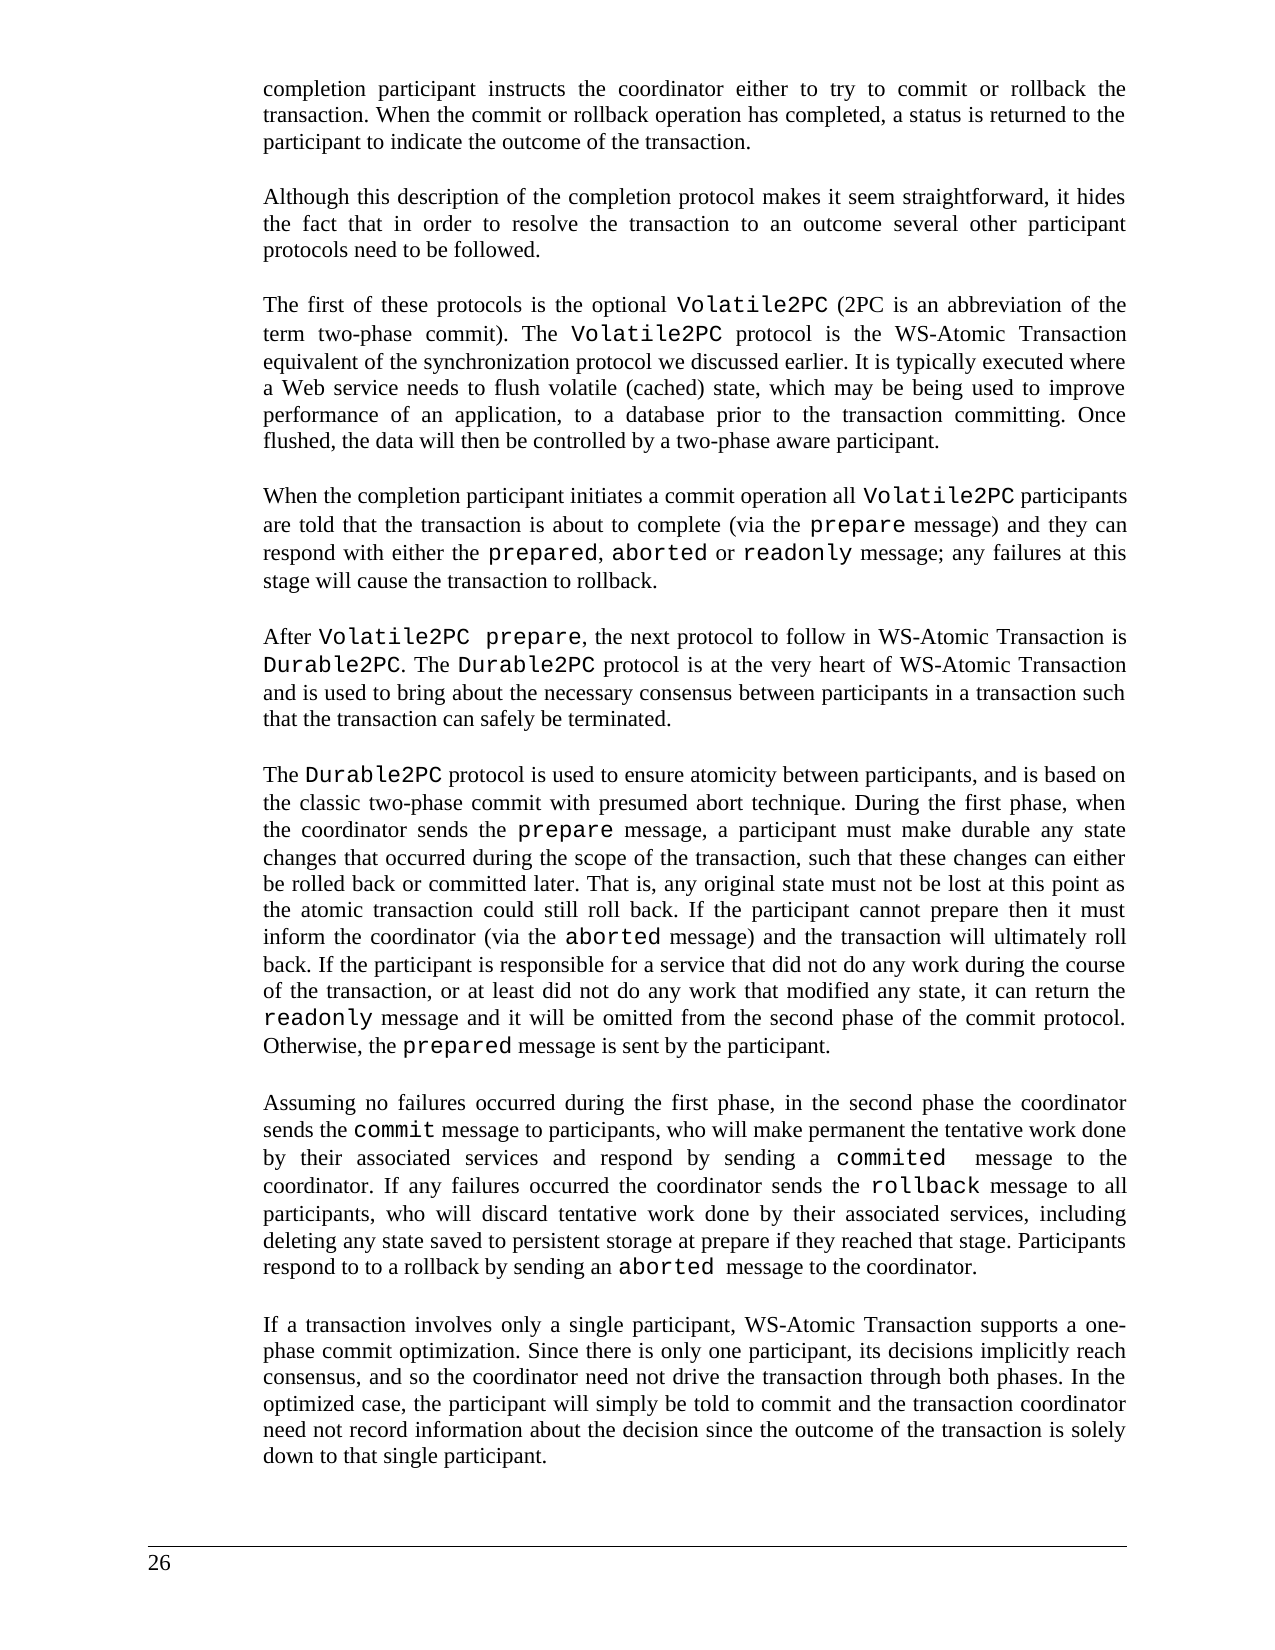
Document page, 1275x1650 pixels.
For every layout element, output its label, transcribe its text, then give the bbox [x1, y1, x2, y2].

text When the completion participant initiates a commit operation all Volatile2PC participants are told that the transaction is about to complete (via the prepare message) and they can respond with either the prepared, aborted or readonly message; any failures at this stage will cause the transaction to rollback. [263, 482, 1127, 593]
text The Durable2PC protocol is used to ensure atomicity between participants, and is based on the classic two-phase commit with presumed abort technique. During the first phase, when the coordinator sends the prepare message, a participant must make durable any state changes that occurred during the scope of the transaction, such that these changes can either be rolled back or committed later. That is, any original state must not be lost at this point as the atomic transaction could still roll back. If the participant cannot prepare then it must inform the coordinator (via the aborted message) and the transaction will ultimately roll back. If the participant is responsible for a service that did not do any work during the course of the transaction, or at least did not do any work that modified any state, it can return the readonly message and it will be omitted from the second phase of the commit protocol. Otherwise, the prepared message is sent by the participant. [263, 761, 1127, 1060]
text After Volatile2PC prepare, the next protocol to follow in WS-Atomic Transaction is Durable2PC. The Durable2PC protocol is at the very heart of WS-Atomic Transaction and is used to bring about the necessary consensus between participants in a transaction such that the transaction can safely be terminated. [263, 623, 1127, 732]
text Although this description of the completion protocol makes it seem straightforward, it hides the fact that in order to resolve the transaction to an outcome several other participant protocols need to be followed. [263, 183, 1127, 262]
text If a transaction involves only a single participant, WS-Atomic Transaction supports a one-phase commit optimization. Since there is only one participant, its decisions implicitly reach consensus, and so the coordinator need not drive the transaction through both phases. In the optimized case, the participant will simply be told to commit and the transaction coordinator need not record information about the decision since the outcome of the transaction is solely down to that single participant. [263, 1311, 1127, 1469]
text completion participant instructs the coordinator either to try to commit or rollback the transaction. When the commit or rollback operation has completed, a status is returned to the participant to indicate the outcome of the transaction. [263, 75, 1127, 154]
text The first of these protocols is the optional Volatile2PC (2PC is an abbreviation of the term two-phase commit). The Volatile2PC protocol is the WS-Atomic Transaction equivalent of the synchronization protocol we discussed earlier. It is typically executed where a Web service needs to flush volatile (cached) state, which may be being used to improve performance of an application, to a database prior to the transaction committing. Once flushed, the data will then be controlled by a two-phase aware participant. [263, 291, 1127, 453]
text Assuming no failures occurred during the first phase, in the second phase the coordinator sends the commit message to participants, who will make permanent the tentative work done by their associated services and respond by sending a commited message to the coordinator. If any failures occurred the coordinator sends the rollback message to all participants, who will discard tentative work done by their associated services, including deleting any state saved to persistent storage at prepare if they reached that stage. Participants respond to to a rollback by sending an aborted message to the coordinator. [263, 1089, 1127, 1281]
